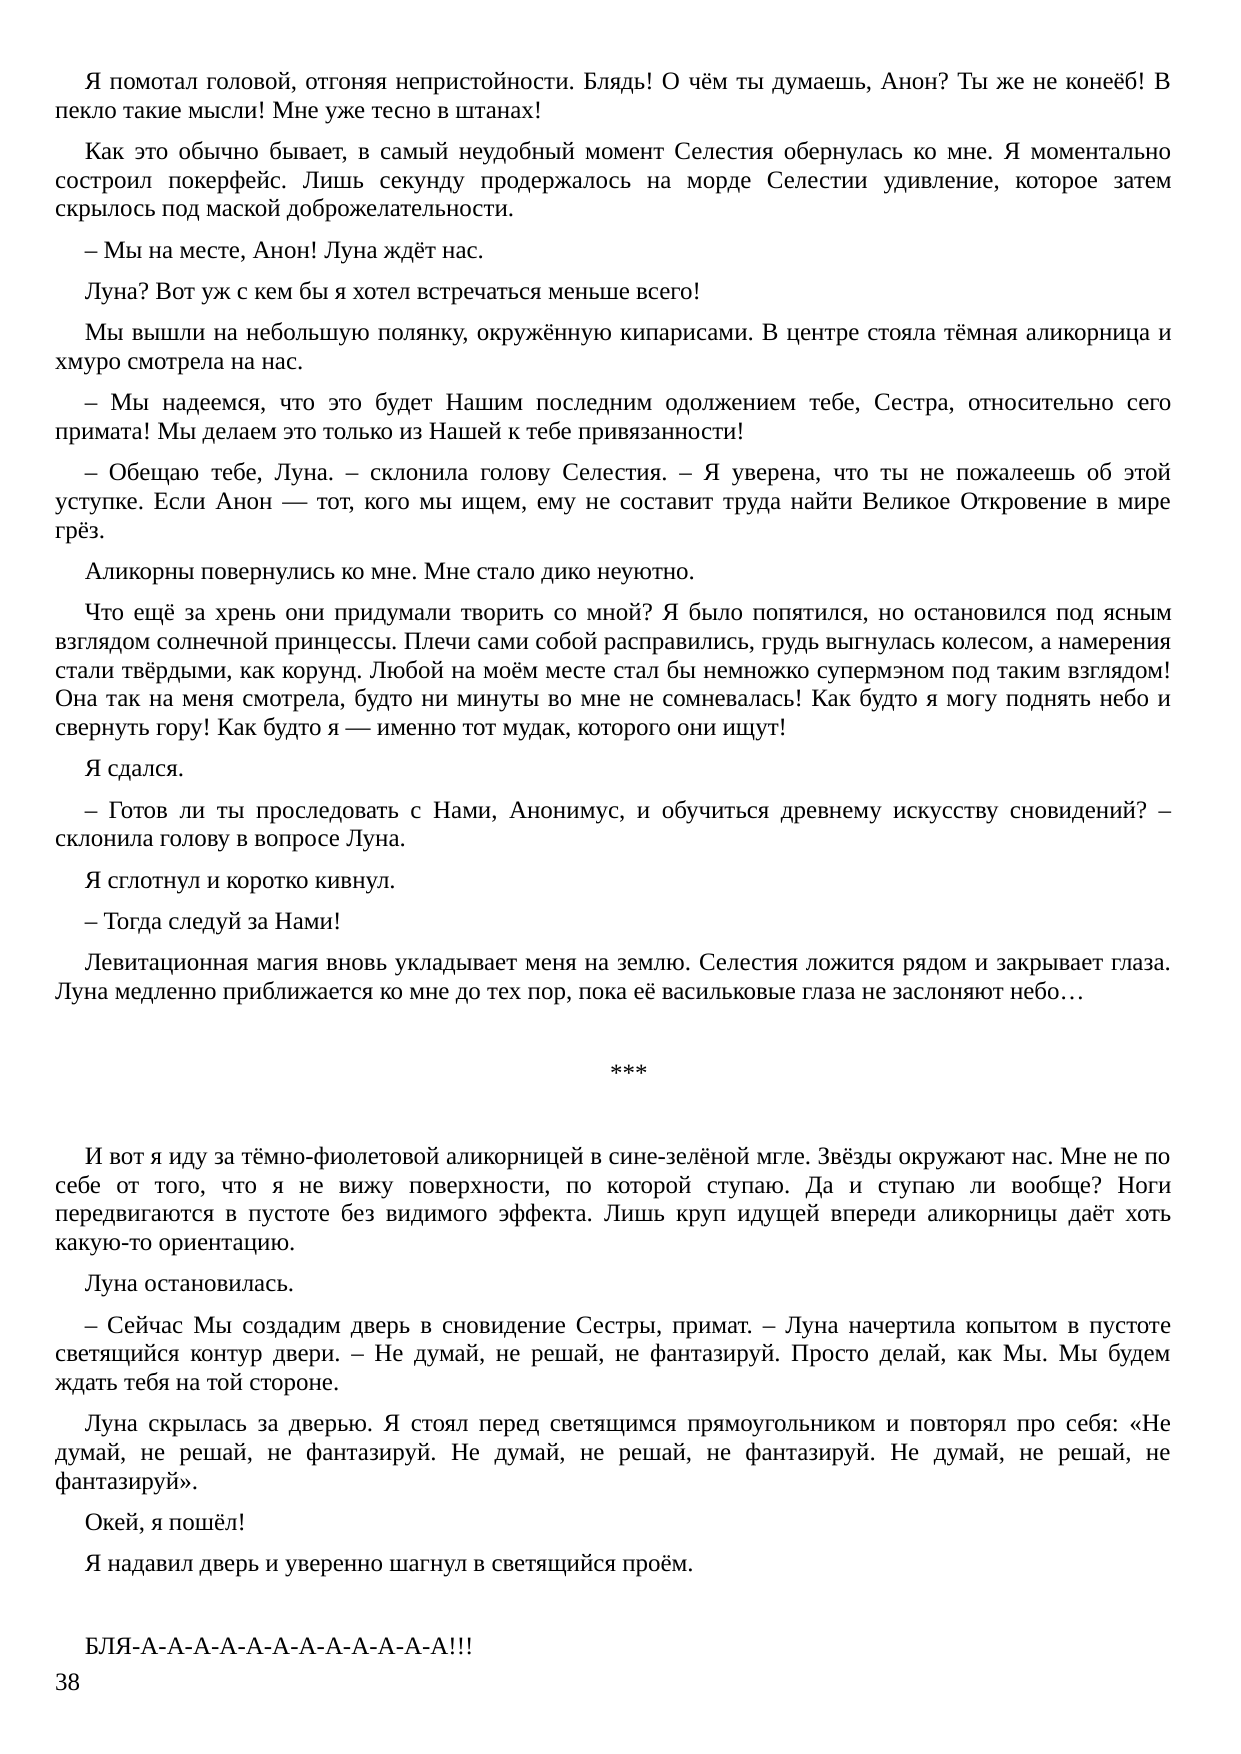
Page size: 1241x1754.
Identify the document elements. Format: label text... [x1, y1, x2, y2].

text – Мы на месте, Анон! Луна ждёт нас. [55, 235, 1173, 263]
text – Обещаю тебе, Луна. – склонила голову Селестия. – Я уверена, что ты не пожалеешь об этой уступке. Если Анон — тот, кого мы ищем, ему не составит труда найти Великое Откровение в мире грёз. [55, 457, 1173, 543]
text Я надавил дверь и уверенно шагнул в светящийся проём. [55, 1548, 1173, 1577]
text – Готов ли ты проследовать с Нами, Анонимус, и обучиться древнему искусству сновидений? – склонила голову в вопросе Луна. [55, 795, 1173, 852]
text Как это обычно бывает, в самый неудобный момент Селестия обернулась ко мне. Я моментально состроил покерфейс. Лишь секунду продержалось на морде Селестии удивление, которое затем скрылось под маской доброжелательности. [55, 136, 1173, 222]
text Луна? Вот уж с кем бы я хотел встречаться меньше всего! [55, 276, 1173, 305]
text Аликорны повернулись ко мне. Мне стало дико неуютно. [55, 556, 1173, 585]
text – Сейчас Мы создадим дверь в сновидение Сестры, примат. – Луна начертила копытом в пустоте светящийся контур двери. – Не думай, не решай, не фантазируй. Просто делай, как Мы. Мы будем ждать тебя на той стороне. [55, 1310, 1173, 1396]
text Я сглотнул и коротко кивнул. [55, 865, 1173, 893]
text Что ещё за хрень они придумали творить со мной? Я было попятился, но остановился под ясным взглядом солнечной принцессы. Плечи сами собой расправились, грудь выгнулась колесом, а намерения стали твёрдыми, как корунд. Любой на моём месте стал бы немножко супермэном под таким взглядом! Она так на меня смотрела, будто ни минуты во мне не сомневалась! Как будто я могу поднять небо и свернуть гору! Как будто я — именно тот мудак, которого они ищут! [55, 597, 1173, 741]
text *** [55, 1058, 1173, 1087]
text Я сдался. [55, 753, 1173, 782]
text Мы вышли на небольшую полянку, окружённую кипарисами. В центре стояла тёмная аликорница и хмуро смотрела на нас. [55, 317, 1173, 375]
text Я помотал головой, отгоняя непристойности. Блядь! О чём ты думаешь, Анон? Ты же не конеёб! В пекло такие мысли! Мне уже тесно в штанах! [55, 66, 1173, 123]
text Левитационная магия вновь укладывает меня на землю. Селестия ложится рядом и закрывает глаза. Луна медленно приближается ко мне до тех пор, пока её васильковые глаза не заслоняют небо… [55, 947, 1173, 1005]
text – Мы надеемся, что это будет Нашим последним одолжением тебе, Сестра, относительно сего примата! Мы делаем это только из Нашей к тебе привязанности! [55, 387, 1173, 445]
text Луна скрылась за дверью. Я стоял перед светящимся прямоугольником и повторял про себя: «Не думай, не решай, не фантазируй. Не думай, не решай, не фантазируй. Не думай, не решай, не фантазируй». [55, 1408, 1173, 1495]
text БЛЯ-А-А-А-А-А-А-А-А-А-А-А-А!!! [55, 1631, 1173, 1660]
text И вот я иду за тёмно-фиолетовой аликорницей в сине-зелёной мгле. Звёзды окружают нас. Мне не по себе от того, что я не вижу поверхности, по которой ступаю. Да и ступаю ли вообще? Ноги передвигаются в пустоте без видимого эффекта. Лишь круп идущей впереди аликорницы даёт хоть какую-то ориентацию. [55, 1141, 1173, 1256]
text – Тогда следуй за Нами! [55, 906, 1173, 935]
text Луна остановилась. [55, 1268, 1173, 1297]
text Окей, я пошёл! [55, 1507, 1173, 1536]
